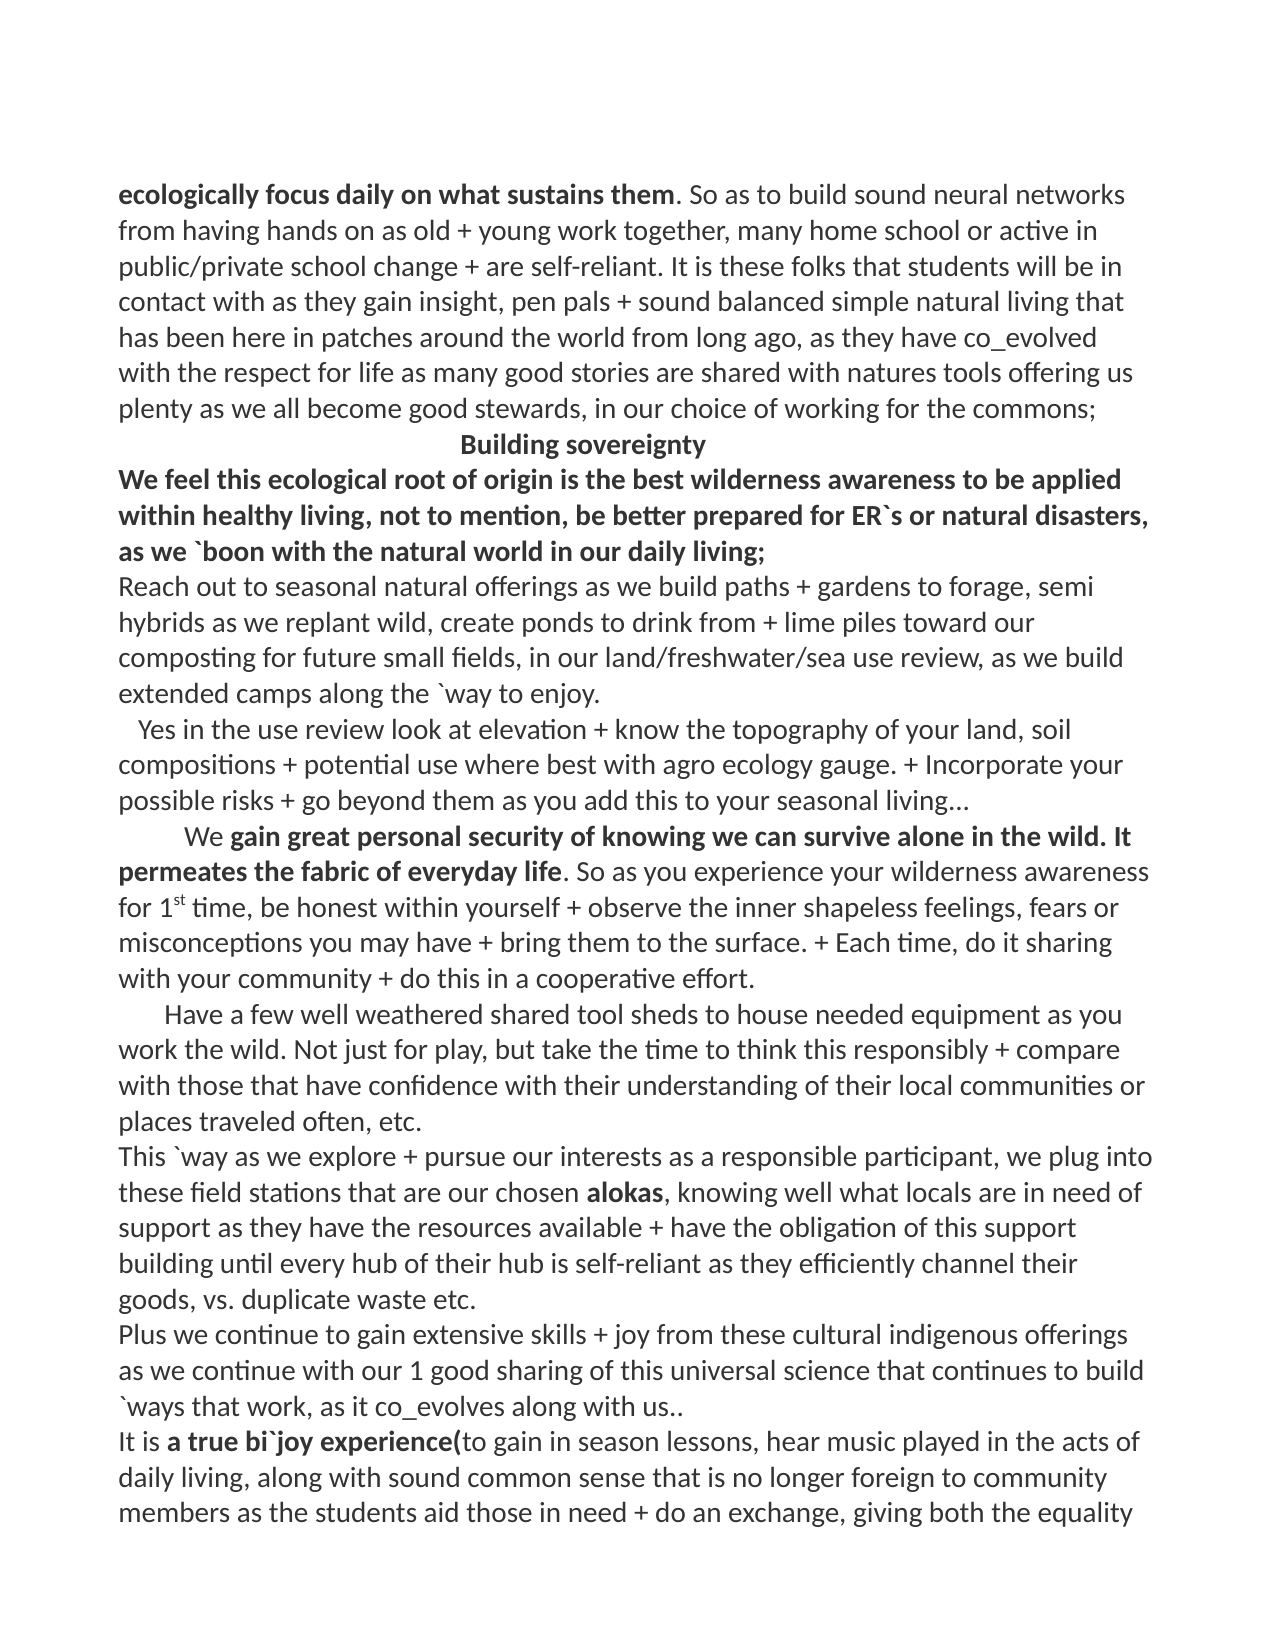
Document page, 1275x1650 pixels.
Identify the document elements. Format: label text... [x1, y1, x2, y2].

text ecologically focus daily on what sustains them. So as to build sound neural networks from having hands on as old + young work together, many home school or active in public/private school change + are self-reliant. It is these folks that students will be in contact with as they gain insight, pen pals + sound balanced simple natural living that has been here in patches around the world from long ago, as they have co_evolved with the respect for life as many good stories are shared with natures tools offering us plenty as we all become good stewards, in our choice of working for the commons; [118, 176, 1157, 426]
text This `way as we explore + pursue our interests as a responsible participant, we plug into these field stations that are our chosen alokas, knowing well what locals are in need of support as they have the resources available + have the obligation of this support building until every hub of their hub is self-reliant as they efficiently channel their goods, vs. duplicate waste etc. [118, 1138, 1157, 1316]
text Yes in the use review look at elevation + know the topography of your land, soil compositions + potential use where best with agro ecology gauge. + Incorporate your possible risks + go beyond them as you add this to your seasonal living... [118, 711, 1157, 818]
text It is a true bi`joy experience(to gain in season lessons, hear music played in the acts of daily living, along with sound common sense that is no longer foreign to community members as the students aid those in need + do an exchange, giving both the equality [118, 1423, 1157, 1530]
text Have a few well weathered shared tool sheds to house needed equipment as you work the wild. Not just for play, but take the time to think this responsibly + compare with those that have confidence with their understanding of their local communities or places traveled often, etc. [118, 996, 1157, 1138]
text We gain great personal security of knowing we can survive alone in the wild. It permeates the fabric of everyday life. So as you experience your wilderness awareness for 1st time, be honest within yourself + observe the inner shapeless feelings, fears or misconceptions you may have + bring them to the surface. + Each time, do it sharing with your community + do this in a cooperative effort. [118, 818, 1157, 996]
text Building sovereignty [118, 426, 1157, 461]
text We feel this ecological root of origin is the best wilderness awareness to be applied within healthy living, not to mention, be better prepared for ER`s or natural disasters, as we `boon with the natural world in our daily living; [118, 461, 1157, 568]
text Reach out to seasonal natural offerings as we build paths + gardens to forage, semi hybrids as we replant wild, create ponds to drink from + lime piles toward our composting for future small fields, in our land/freshwater/sea use review, as we build extended camps along the `way to enjoy. [118, 568, 1157, 711]
text Plus we continue to gain extensive skills + joy from these cultural indigenous offerings as we continue with our 1 good sharing of this universal science that continues to build `ways that work, as it co_evolves along with us.. [118, 1316, 1157, 1423]
